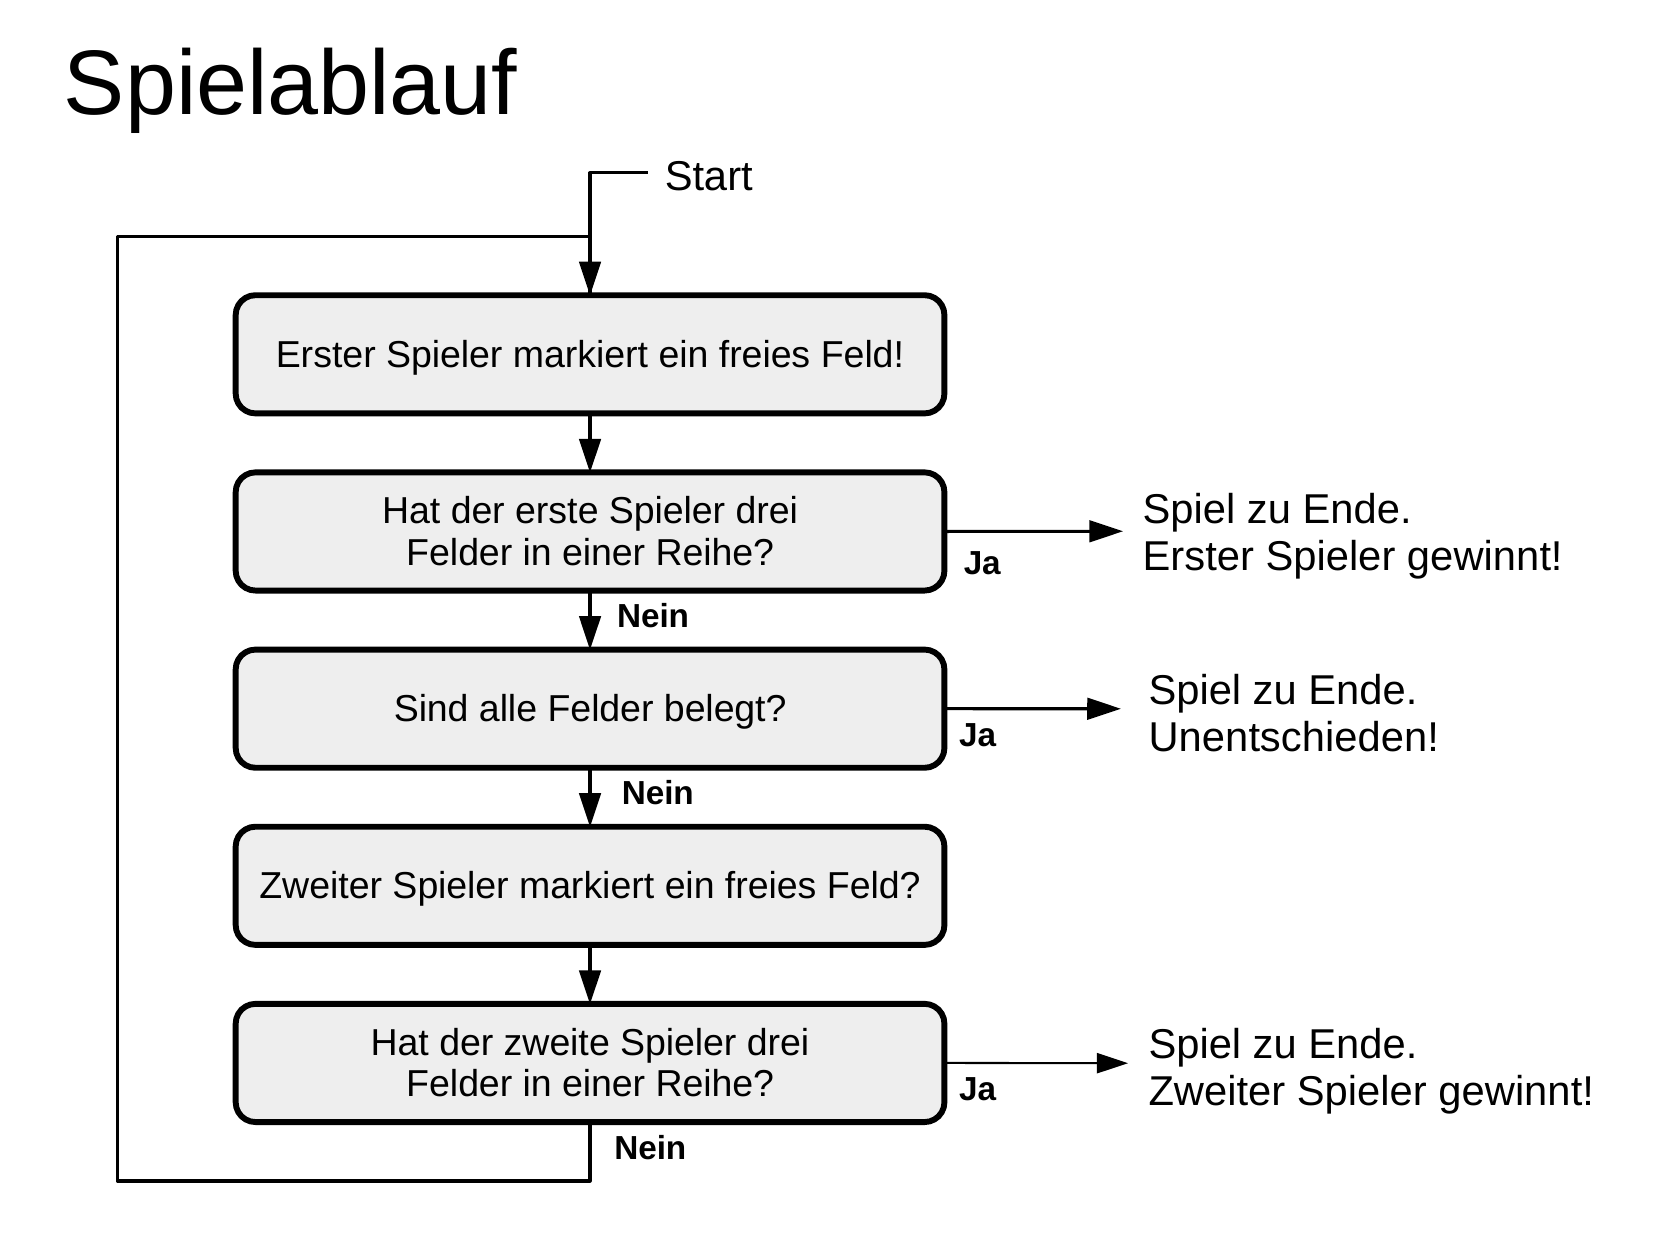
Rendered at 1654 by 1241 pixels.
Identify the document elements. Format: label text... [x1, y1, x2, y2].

text_box Ja [949, 537, 1016, 591]
text_box Ja [944, 1063, 1012, 1117]
text_box Zweiter Spieler markiert ein freies Feld? [235, 826, 945, 945]
text_box Ja [944, 708, 1012, 762]
text_box Start [650, 145, 768, 207]
text_box Hat der erste Spieler drei Felder in einer Reihe? [235, 472, 945, 591]
text_box Nein [599, 1121, 702, 1176]
text_box Erster Spieler markiert ein freies Feld! [235, 295, 945, 414]
text_box Spiel zu Ende. Erster Spieler gewinnt! [1127, 478, 1578, 588]
text_box Nein [602, 590, 704, 644]
text_box Spiel zu Ende. Unentschieden! [1133, 659, 1454, 769]
text_box Spiel zu Ende. Zweiter Spieler gewinnt! [1133, 1013, 1610, 1123]
text_box Hat der zweite Spieler drei Felder in einer Reihe? [235, 1003, 945, 1123]
text_box Nein [607, 767, 709, 821]
text_box Sind alle Felder belegt? [235, 649, 945, 768]
text_box Spielablauf [49, 24, 534, 142]
